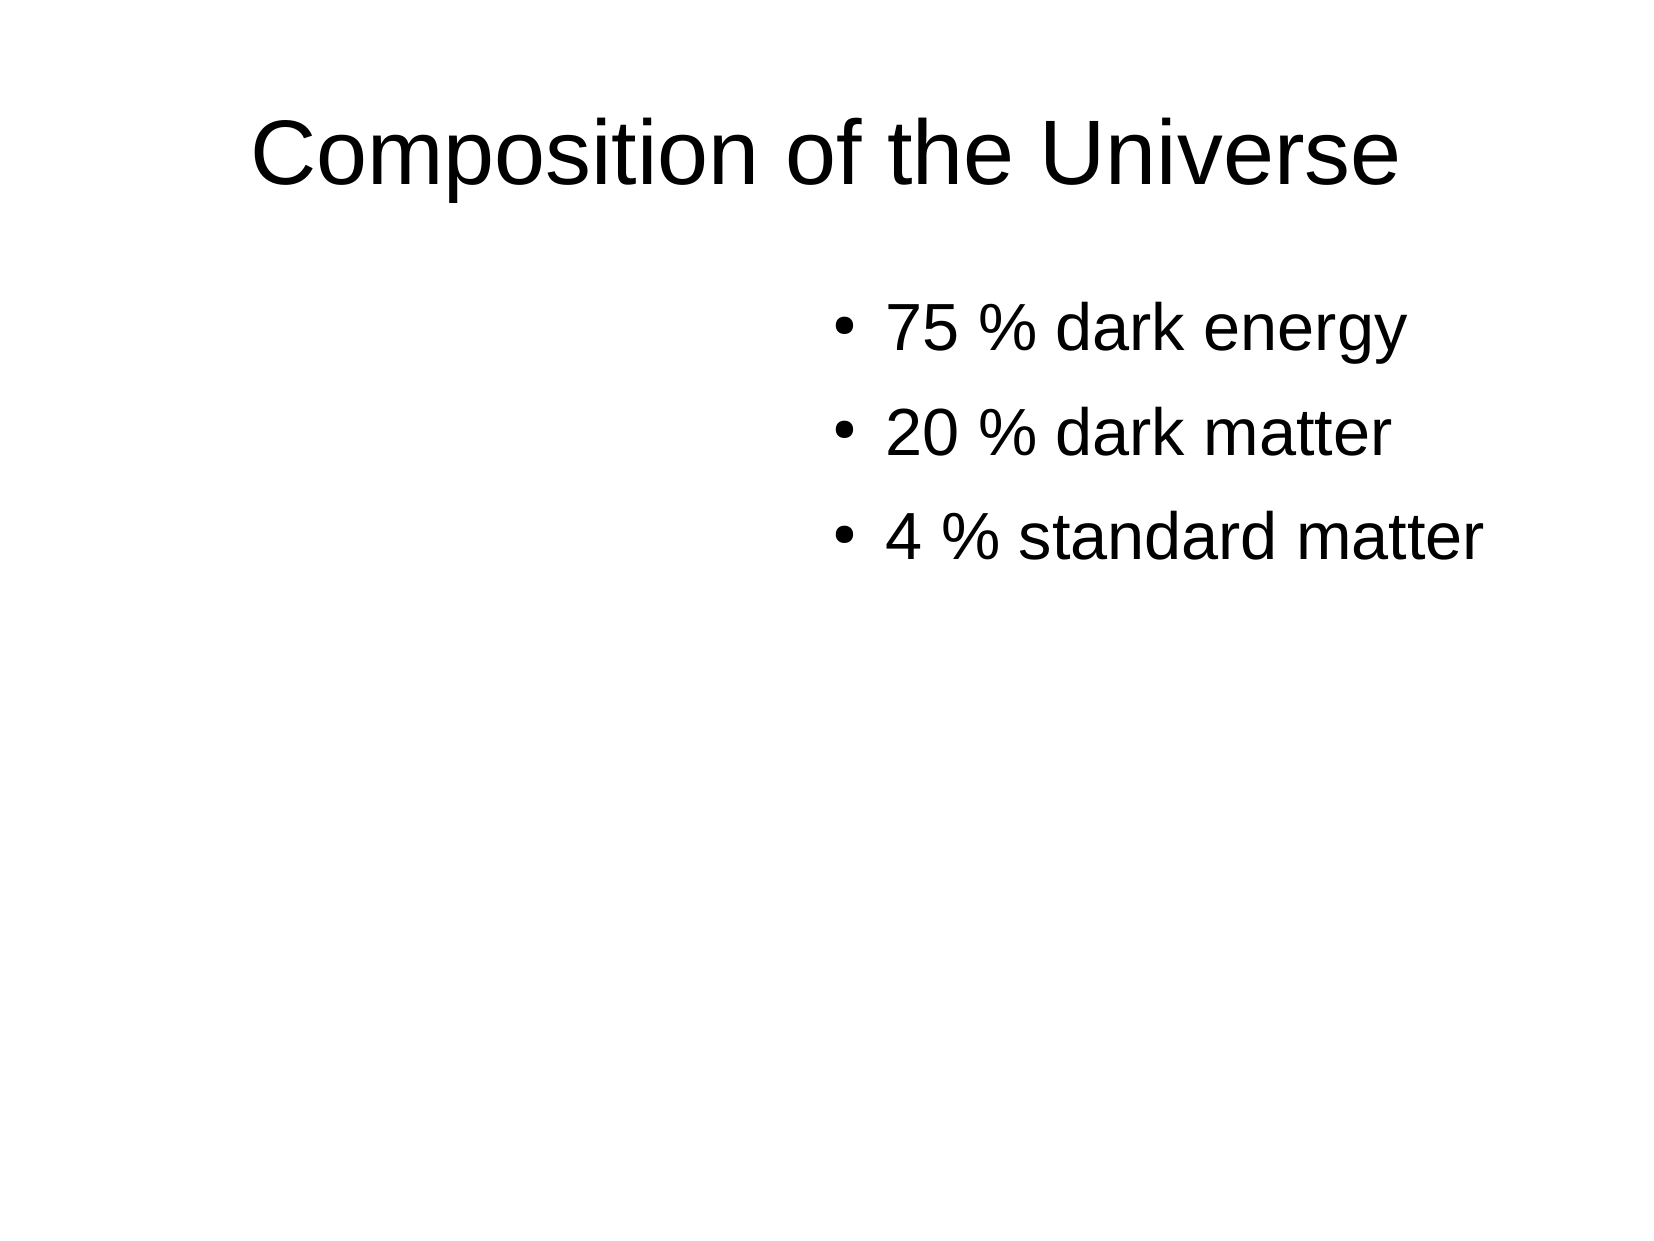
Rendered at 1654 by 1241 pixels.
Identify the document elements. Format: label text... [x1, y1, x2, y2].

list 75 % dark energy 20 % dark matter 4 % standard matter [814, 290, 1571, 1010]
title Composition of the Universe [82, 49, 1571, 257]
